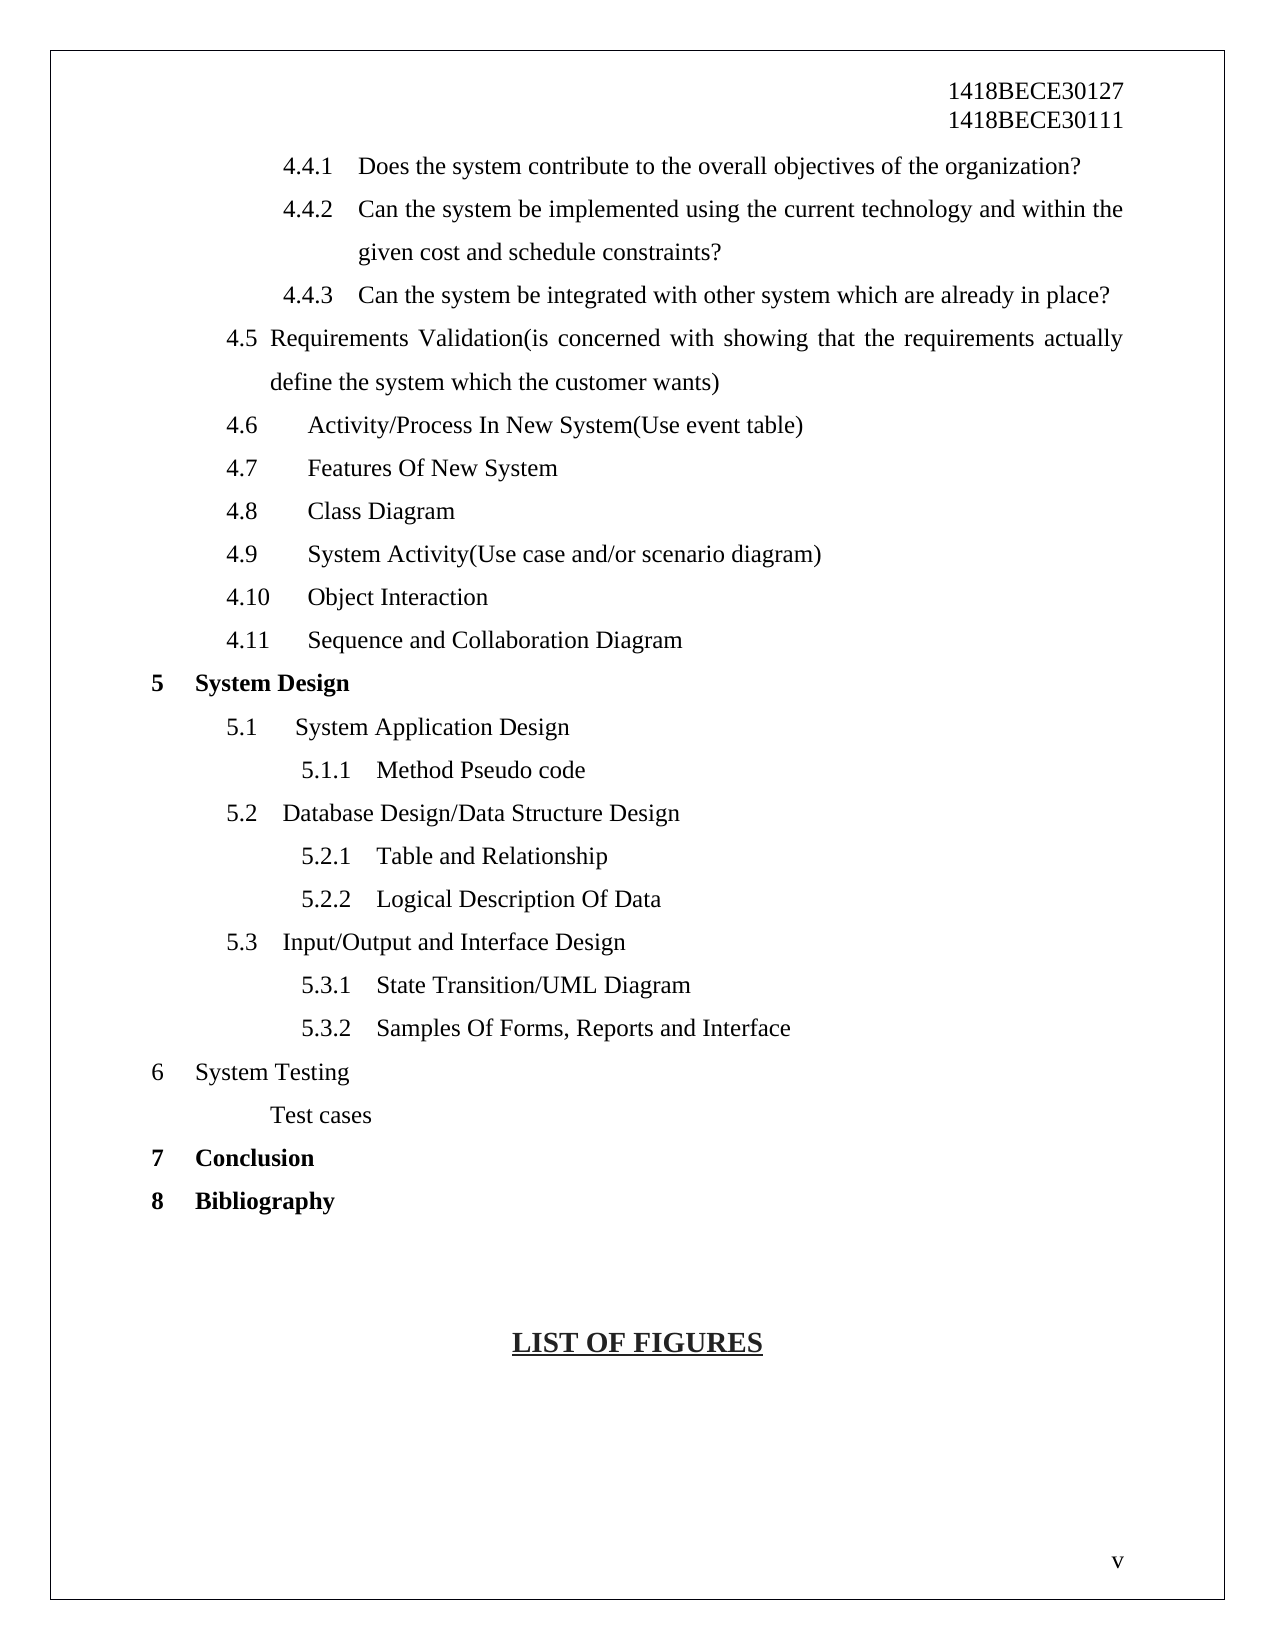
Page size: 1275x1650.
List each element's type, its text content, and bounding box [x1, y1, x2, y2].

text 5.1.1 Method Pseudo code [301, 755, 1124, 783]
text 4.10 Object Interaction [226, 582, 1124, 611]
text 4.6 Activity/Process In New System(Use event table) [226, 410, 1124, 438]
text Test cases [270, 1100, 1124, 1128]
text 5.3.1 State Transition/UML Diagram [301, 970, 1124, 999]
text 5.3 Input/Output and Interface Design [226, 927, 1124, 956]
text 4.5 Requirements Validation(is concerned with showing that the requirements actually define the system which the customer wants) [226, 323, 1124, 395]
text 5.2 Database Design/Data Structure Design [226, 798, 1124, 827]
text 6 System Testing [151, 1057, 1124, 1085]
text 5.2.1 Table and Relationship [301, 841, 1124, 870]
text 4.7 Features Of New System [226, 453, 1124, 482]
text 4.4.2 Can the system be implemented using the current technology and within the given cost and schedule constraints? [283, 194, 1124, 266]
text 4.8 Class Diagram [226, 496, 1124, 525]
text 5 System Design [151, 668, 1124, 697]
text 5.1 System Application Design [226, 712, 1124, 740]
text 4.4.3 Can the system be integrated with other system which are already in place? [283, 280, 1124, 309]
text LIST OF FIGURES [151, 1325, 1124, 1359]
text 4.11 Sequence and Collaboration Diagram [226, 625, 1124, 654]
text 4.4.1 Does the system contribute to the overall objectives of the organization? [283, 151, 1124, 180]
text 7 Conclusion [151, 1143, 1124, 1172]
text 5.2.2 Logical Description Of Data [301, 884, 1124, 913]
text 5.3.2 Samples Of Forms, Reports and Interface [301, 1013, 1124, 1042]
text 8 Bibliography [151, 1186, 1124, 1215]
text 4.9 System Activity(Use case and/or scenario diagram) [226, 539, 1124, 568]
